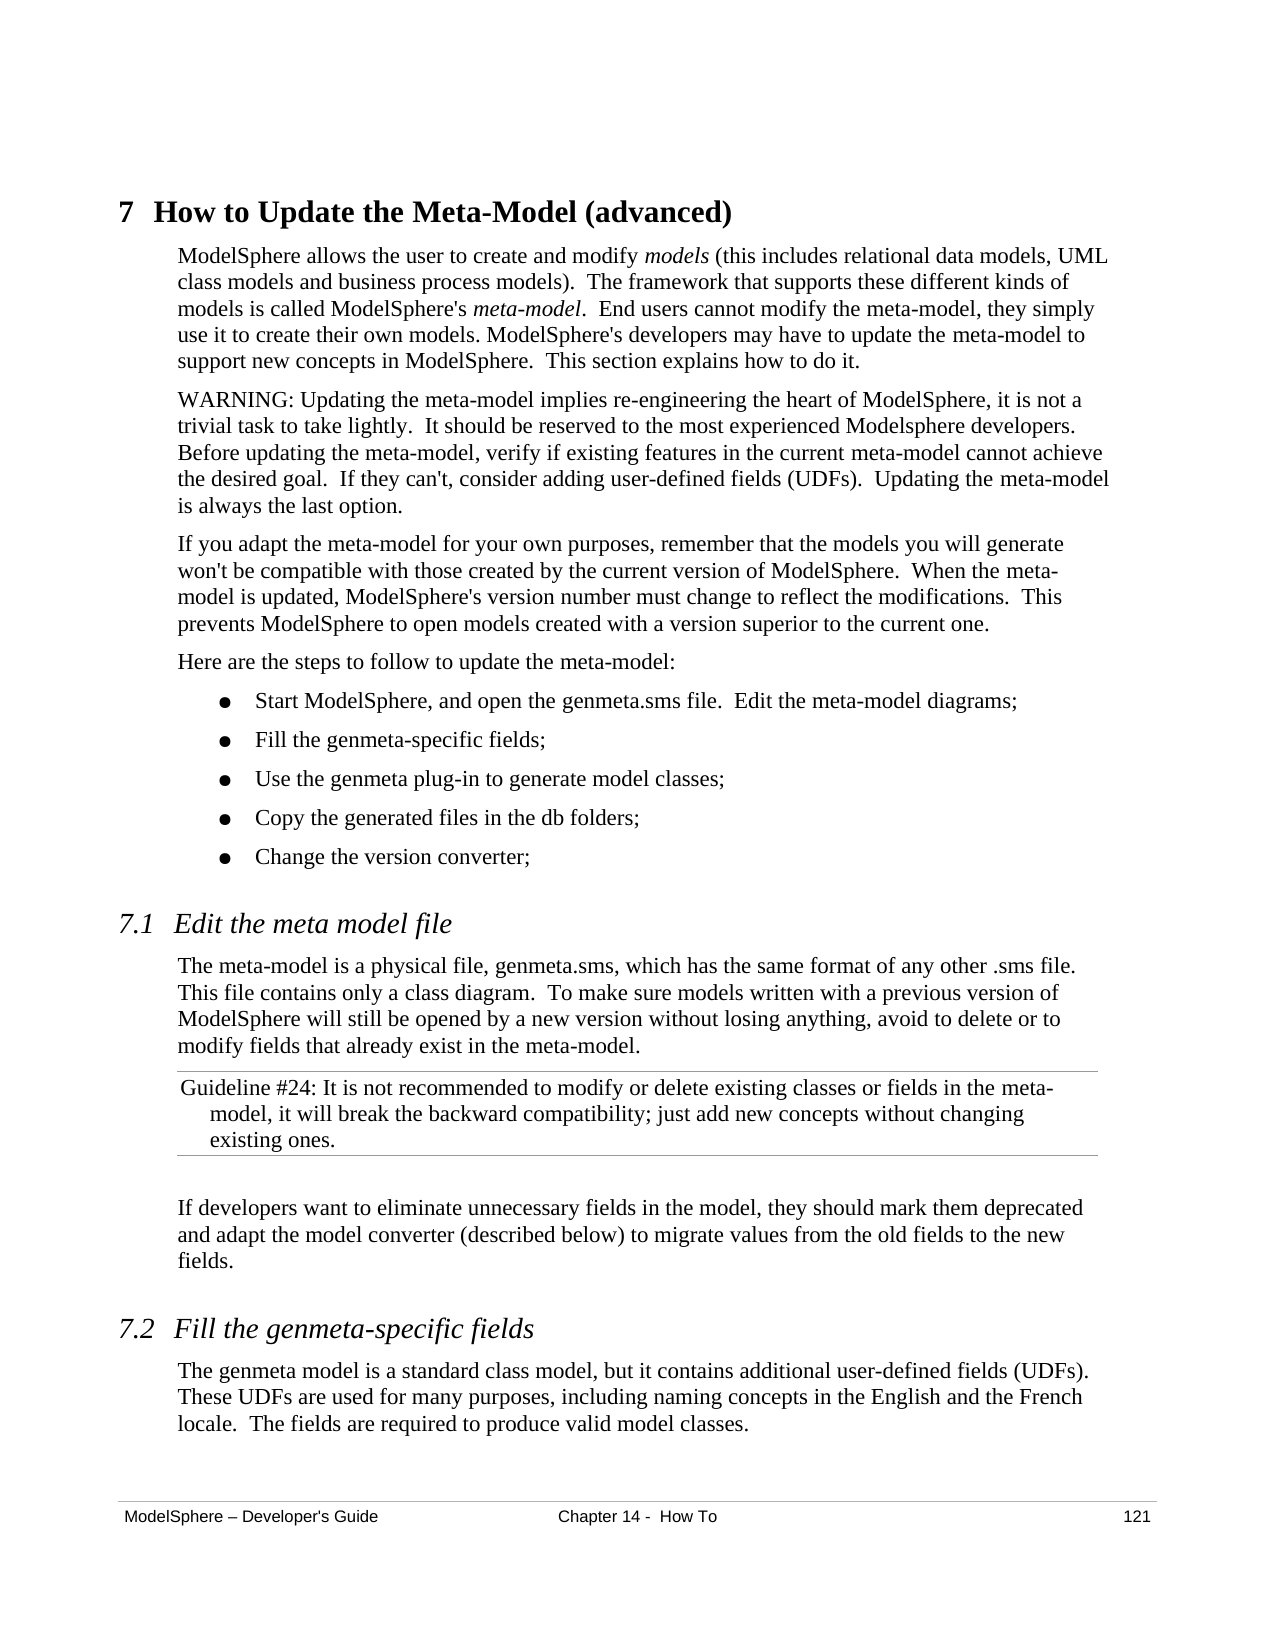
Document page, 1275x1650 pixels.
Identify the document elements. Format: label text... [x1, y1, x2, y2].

list Use the genmeta plug-in to generate model classes; [236, 765, 1157, 791]
list Fill the genmeta-specific fields; [236, 726, 1157, 752]
list It is not recommended to modify or delete existing classes or fields in the meta-model, it will break the backward compatibility; just add new concepts without changing existing ones. [177, 1072, 1098, 1155]
subtitle Edit the meta model file [118, 907, 1157, 940]
subtitle How to Update the Meta-Model (advanced) [118, 194, 1157, 229]
text Here are the steps to follow to update the meta-model: [177, 648, 1109, 675]
text If developers want to eliminate unnecessary fields in the model, they should mark them deprecated and adapt the model converter (described below) to migrate values from the old fields to the new fields. [177, 1194, 1109, 1273]
text ModelSphere allows the user to create and modify models (this includes relational data models, UML class models and business process models). The framework that supports these different kinds of models is called ModelSphere's meta-model. End users cannot modify the meta-model, they simply use it to create their own models. ModelSphere's developers may have to update the meta-model to support new concepts in ModelSphere. This section explains how to do it. [177, 242, 1109, 374]
subtitle Fill the genmeta-specific fields [118, 1311, 1157, 1344]
text WARNING: Updating the meta-model implies re-engineering the heart of ModelSphere, it is not a trivial task to take lightly. It should be reserved to the most experienced Modelsphere developers. Before updating the meta-model, verify if existing features in the current meta-model cannot achieve the desired goal. If they can't, consider adding user-defined fields (UDFs). Updating the meta-model is always the last option. [177, 386, 1109, 518]
text The meta-model is a physical file, genmeta.sms, which has the same format of any other .sms file. This file contains only a class diagram. To make sure models written with a previous version of ModelSphere will still be opened by a new version without losing anything, avoid to delete or to modify fields that already exist in the meta-model. [177, 953, 1109, 1058]
list Change the version converter; [236, 843, 1157, 869]
list Start ModelSphere, and open the genmeta.sms file. Edit the meta-model diagrams; [236, 687, 1157, 714]
text If you adapt the meta-model for your own purposes, remember that the models you will generate won't be compatible with those created by the current version of ModelSphere. When the meta-model is updated, ModelSphere's version number must change to reflect the modifications. This prevents ModelSphere to open models created with a version superior to the current one. [177, 531, 1109, 636]
list Copy the generated files in the db folders; [236, 804, 1157, 830]
text The genmeta model is a standard class model, but it contains additional user-defined fields (UDFs). These UDFs are used for many purposes, including naming concepts in the English and the French locale. The fields are required to produce valid model classes. [177, 1357, 1109, 1436]
